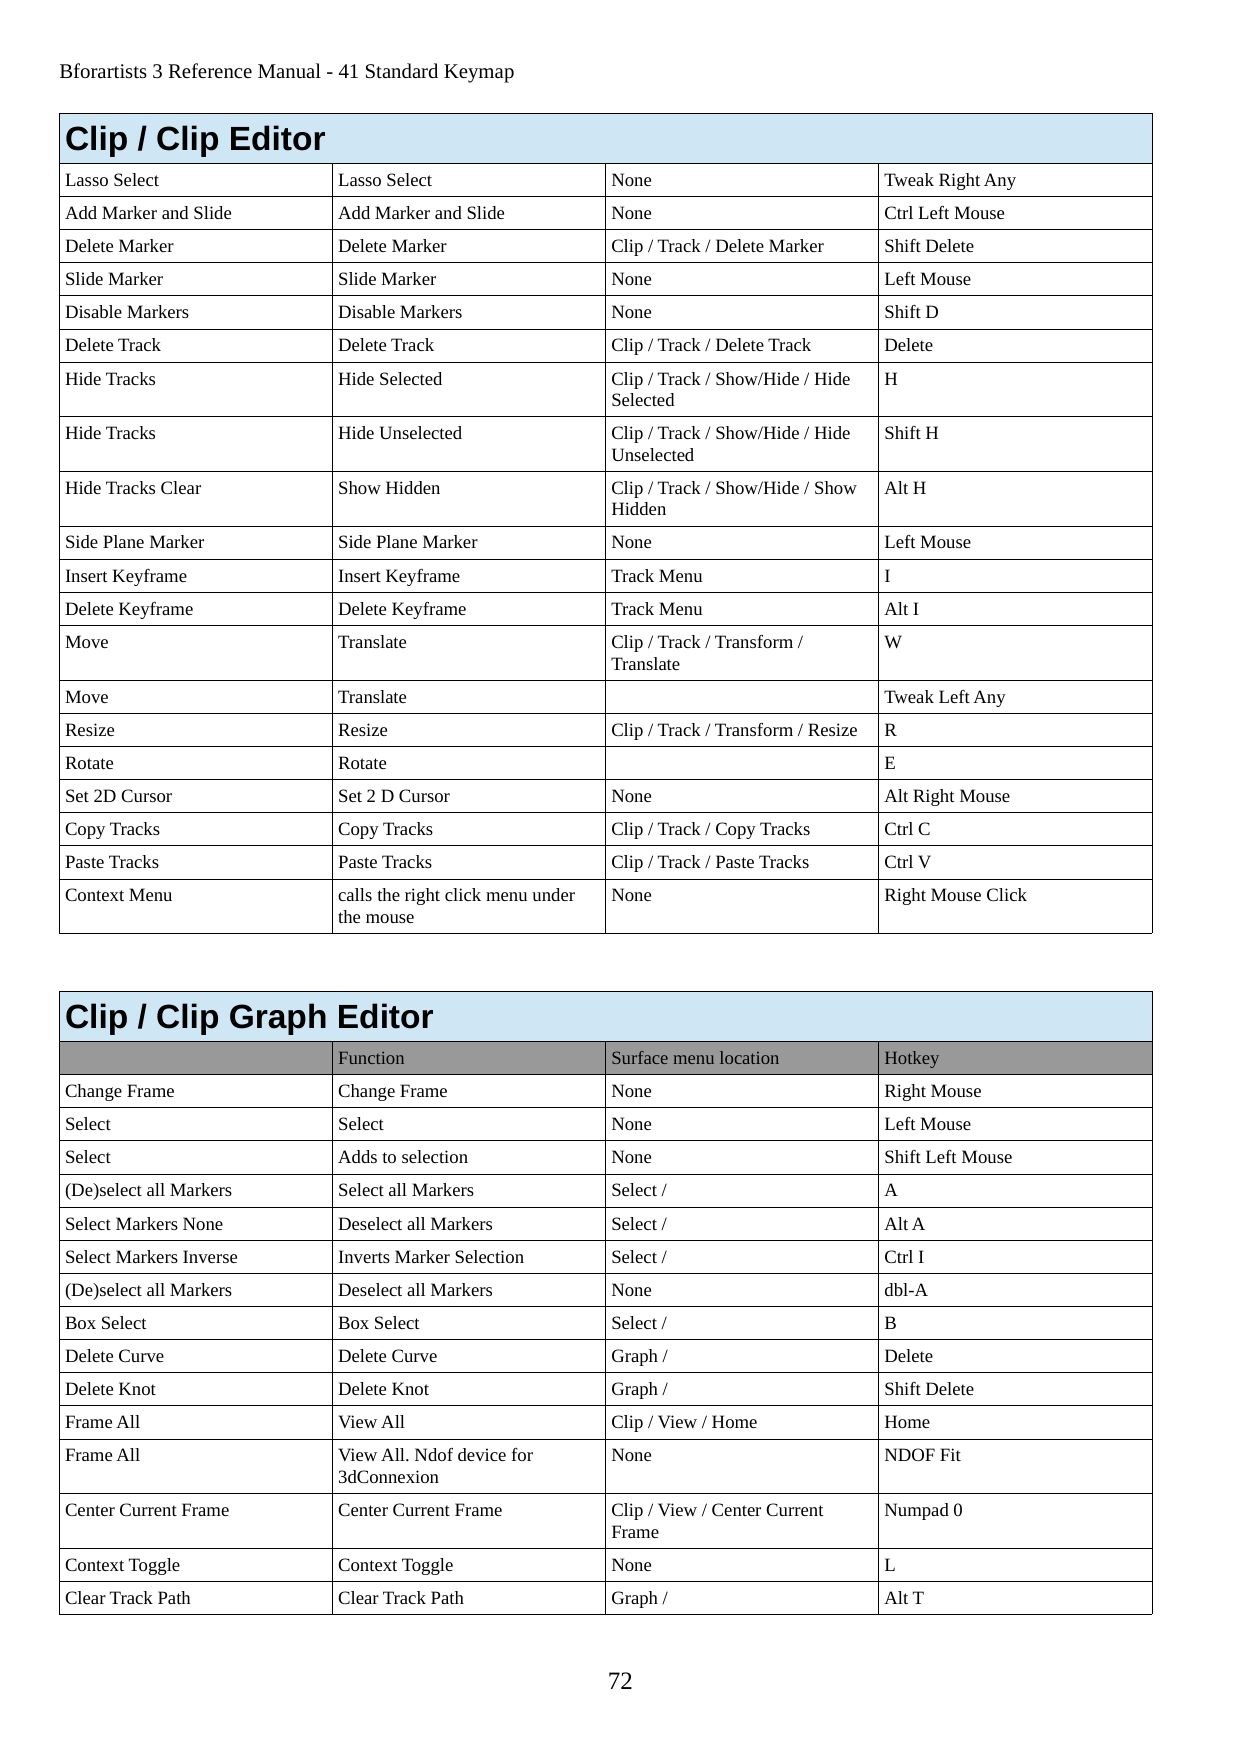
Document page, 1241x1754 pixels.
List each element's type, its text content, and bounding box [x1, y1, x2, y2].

table_cell Select all Markers [333, 1175, 605, 1207]
table_cell Move [60, 626, 332, 680]
table_cell Box Select [60, 1307, 332, 1339]
table_cell None [606, 263, 878, 295]
table_cell Clip / View / Home [606, 1406, 878, 1438]
table_cell Alt I [879, 593, 1152, 625]
table_cell Clip / Track / Show/Hide / Hide Unselected [606, 417, 878, 471]
table_cell Select Markers None [60, 1208, 332, 1240]
table_cell Rotate [60, 747, 332, 779]
table_cell Paste Tracks [333, 846, 605, 878]
table_cell Delete Marker [60, 230, 332, 262]
table_cell Clip / Track / Copy Tracks [606, 813, 878, 845]
table_cell Disable Markers [333, 296, 605, 328]
table_cell Track Menu [606, 560, 878, 592]
table_cell Inverts Marker Selection [333, 1241, 605, 1273]
table_cell Frame All [60, 1406, 332, 1438]
table_cell Delete Curve [333, 1340, 605, 1372]
table_cell Tweak Left Any [879, 681, 1152, 713]
table_cell Delete Knot [333, 1373, 605, 1405]
table_cell Shift H [879, 417, 1152, 471]
table_cell (De)select all Markers [60, 1175, 332, 1207]
table_cell None [606, 1274, 878, 1306]
table_cell Select / [606, 1175, 878, 1207]
table_cell Clip / View / Center Current Frame [606, 1494, 878, 1548]
table_cell Clip / Track / Transform / Translate [606, 626, 878, 680]
table_cell Resize [333, 714, 605, 746]
table_cell Select / [606, 1241, 878, 1273]
table_cell L [879, 1549, 1152, 1581]
table_cell Slide Marker [333, 263, 605, 295]
table_cell E [879, 747, 1152, 779]
table_cell [606, 747, 878, 779]
table_cell Translate [333, 681, 605, 713]
table_cell None [606, 164, 878, 196]
table_cell None [606, 527, 878, 559]
table_cell Move [60, 681, 332, 713]
table_cell Select Markers Inverse [60, 1241, 332, 1273]
table_cell Shift Left Mouse [879, 1141, 1152, 1173]
table_cell Deselect all Markers [333, 1208, 605, 1240]
table_cell Select / [606, 1307, 878, 1339]
table_cell None [606, 296, 878, 328]
table_cell Graph / [606, 1340, 878, 1372]
table_cell Change Frame [333, 1075, 605, 1107]
table_cell Select [60, 1141, 332, 1173]
table_cell Delete [879, 1340, 1152, 1372]
table_cell Clip / Track / Show/Hide / Show Hidden [606, 472, 878, 526]
table_cell Numpad 0 [879, 1494, 1152, 1548]
table_cell Ctrl I [879, 1241, 1152, 1273]
table_cell Clip / Track / Paste Tracks [606, 846, 878, 878]
table_cell Shift Delete [879, 1373, 1152, 1405]
table_cell Slide Marker [60, 263, 332, 295]
table_cell Disable Markers [60, 296, 332, 328]
table_cell Context Menu [60, 880, 332, 933]
table_cell Rotate [333, 747, 605, 779]
table_cell Center Current Frame [60, 1494, 332, 1548]
table_cell Clear Track Path [60, 1582, 332, 1614]
table_cell NDOF Fit [879, 1440, 1152, 1493]
table_cell Delete Keyframe [333, 593, 605, 625]
table_cell Delete Track [333, 330, 605, 362]
table_cell R [879, 714, 1152, 746]
table_cell Right Mouse Click [879, 880, 1152, 933]
table_cell Clear Track Path [333, 1582, 605, 1614]
table_cell Insert Keyframe [333, 560, 605, 592]
table_cell View All [333, 1406, 605, 1438]
table_cell Right Mouse [879, 1075, 1152, 1107]
table_cell Hide Tracks [60, 417, 332, 471]
table_cell Translate [333, 626, 605, 680]
table_cell Select [333, 1108, 605, 1140]
table_cell Ctrl C [879, 813, 1152, 845]
table_cell Delete [879, 330, 1152, 362]
table_cell Context Toggle [60, 1549, 332, 1581]
table_cell Add Marker and Slide [60, 197, 332, 229]
table_cell Clip / Track / Delete Marker [606, 230, 878, 262]
table_cell Side Plane Marker [60, 527, 332, 559]
table_cell Alt A [879, 1208, 1152, 1240]
table_cell Delete Marker [333, 230, 605, 262]
table_cell None [606, 1440, 878, 1493]
table_cell Shift D [879, 296, 1152, 328]
table_cell Clip / Track / Show/Hide / Hide Selected [606, 363, 878, 416]
table_cell (De)select all Markers [60, 1274, 332, 1306]
table_cell Hide Unselected [333, 417, 605, 471]
table_cell None [606, 1108, 878, 1140]
table_cell Shift Delete [879, 230, 1152, 262]
table_cell Graph / [606, 1373, 878, 1405]
table_cell H [879, 363, 1152, 416]
table_cell None [606, 1141, 878, 1173]
table_cell Hide Tracks [60, 363, 332, 416]
table_cell Delete Track [60, 330, 332, 362]
table_cell Select [60, 1108, 332, 1140]
table_cell None [606, 880, 878, 933]
table_cell I [879, 560, 1152, 592]
table_cell Delete Curve [60, 1340, 332, 1372]
table_cell Set 2 D Cursor [333, 780, 605, 812]
table_cell Frame All [60, 1440, 332, 1493]
table_cell Delete Knot [60, 1373, 332, 1405]
table_cell Graph / [606, 1582, 878, 1614]
table_cell Change Frame [60, 1075, 332, 1107]
table_cell None [606, 1075, 878, 1107]
table_cell Alt T [879, 1582, 1152, 1614]
table_cell Center Current Frame [333, 1494, 605, 1548]
table_cell Set 2D Cursor [60, 780, 332, 812]
table_cell None [606, 780, 878, 812]
table_cell Left Mouse [879, 263, 1152, 295]
table_cell Alt Right Mouse [879, 780, 1152, 812]
table_cell Track Menu [606, 593, 878, 625]
table_cell None [606, 1549, 878, 1581]
table_cell Select / [606, 1208, 878, 1240]
table_cell Surface menu location [606, 1042, 878, 1074]
table_cell Paste Tracks [60, 846, 332, 878]
table_cell Hide Tracks Clear [60, 472, 332, 526]
table_cell Deselect all Markers [333, 1274, 605, 1306]
table_cell Copy Tracks [333, 813, 605, 845]
table_cell Home [879, 1406, 1152, 1438]
table_cell Side Plane Marker [333, 527, 605, 559]
table_cell Box Select [333, 1307, 605, 1339]
table_cell Show Hidden [333, 472, 605, 526]
table_cell Hotkey [879, 1042, 1152, 1074]
table_cell Insert Keyframe [60, 560, 332, 592]
table_cell Left Mouse [879, 527, 1152, 559]
table_cell Delete Keyframe [60, 593, 332, 625]
table_cell Clip / Track / Delete Track [606, 330, 878, 362]
table_cell B [879, 1307, 1152, 1339]
table_header Clip / Clip Graph Editor [60, 992, 1152, 1041]
table_cell Context Toggle [333, 1549, 605, 1581]
table_cell Ctrl V [879, 846, 1152, 878]
table_cell Tweak Right Any [879, 164, 1152, 196]
table_cell Copy Tracks [60, 813, 332, 845]
table_cell [60, 1042, 332, 1074]
table_cell Function [333, 1042, 605, 1074]
table_cell Alt H [879, 472, 1152, 526]
table_cell None [606, 197, 878, 229]
table_cell calls the right click menu under the mouse [333, 880, 605, 933]
table_cell Left Mouse [879, 1108, 1152, 1140]
table_cell Lasso Select [60, 164, 332, 196]
table_cell Clip / Track / Transform / Resize [606, 714, 878, 746]
table_cell Ctrl Left Mouse [879, 197, 1152, 229]
table_cell W [879, 626, 1152, 680]
table_cell Lasso Select [333, 164, 605, 196]
table_cell [606, 681, 878, 713]
table_cell Add Marker and Slide [333, 197, 605, 229]
table_cell Hide Selected [333, 363, 605, 416]
table_cell Adds to selection [333, 1141, 605, 1173]
table_cell dbl-A [879, 1274, 1152, 1306]
table_header Clip / Clip Editor [60, 114, 1152, 163]
table_cell View All. Ndof device for 3dConnexion [333, 1440, 605, 1493]
table_cell Resize [60, 714, 332, 746]
table_cell A [879, 1175, 1152, 1207]
